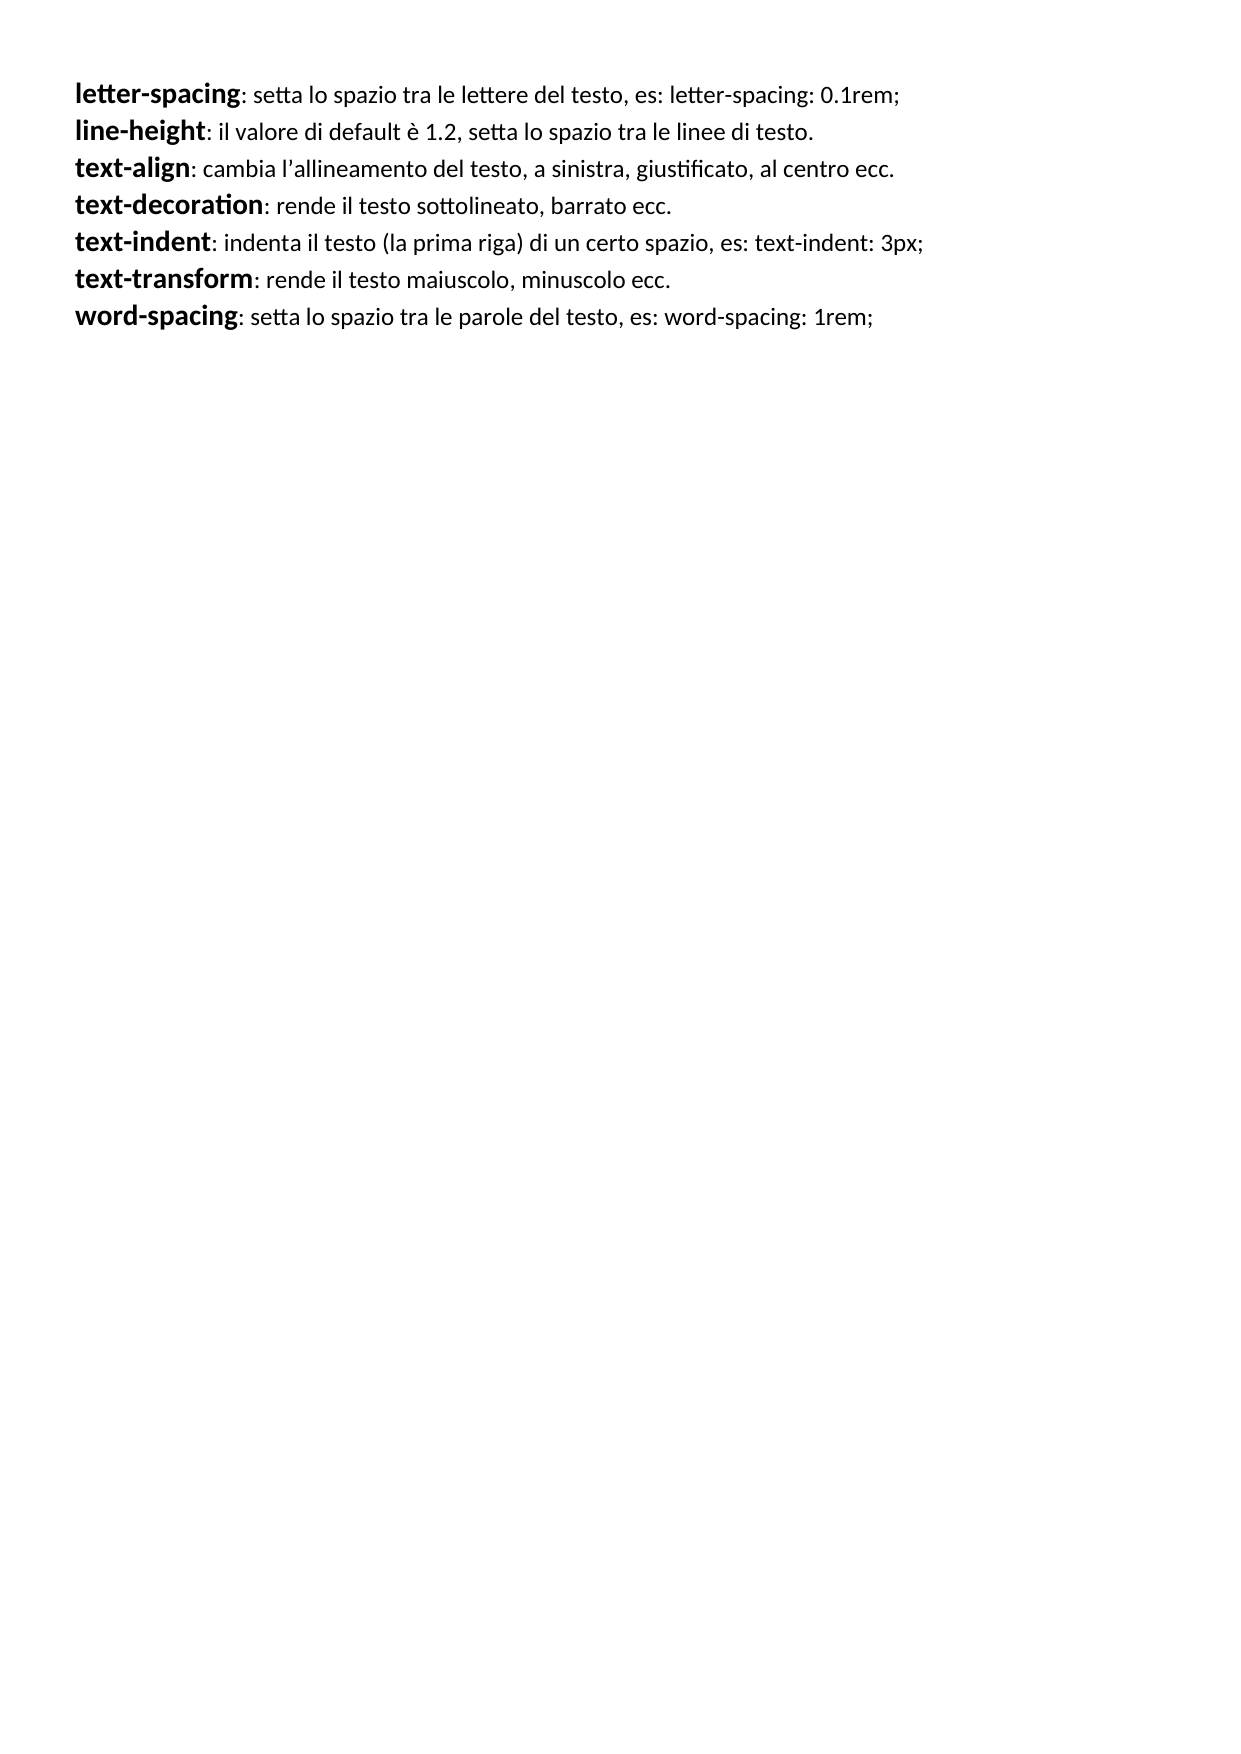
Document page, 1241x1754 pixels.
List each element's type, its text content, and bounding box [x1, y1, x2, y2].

text letter-spacing: setta lo spazio tra le lettere del testo, es: letter-spacing: 0.1rem; line-height: il valore di default è 1.2, setta lo spazio tra le linee di testo. text-align: cambia l’allineamento del testo, a sinistra, giustificato, al centro ecc. text-decoration: rende il testo sottolineato, barrato ecc. text-indent: indenta il testo (la prima riga) di un certo spazio, es: text-indent: 3px; text-transform: rende il testo maiuscolo, minuscolo ecc. word-spacing: setta lo spazio tra le parole del testo, es: word-spacing: 1rem; [75, 75, 1165, 332]
